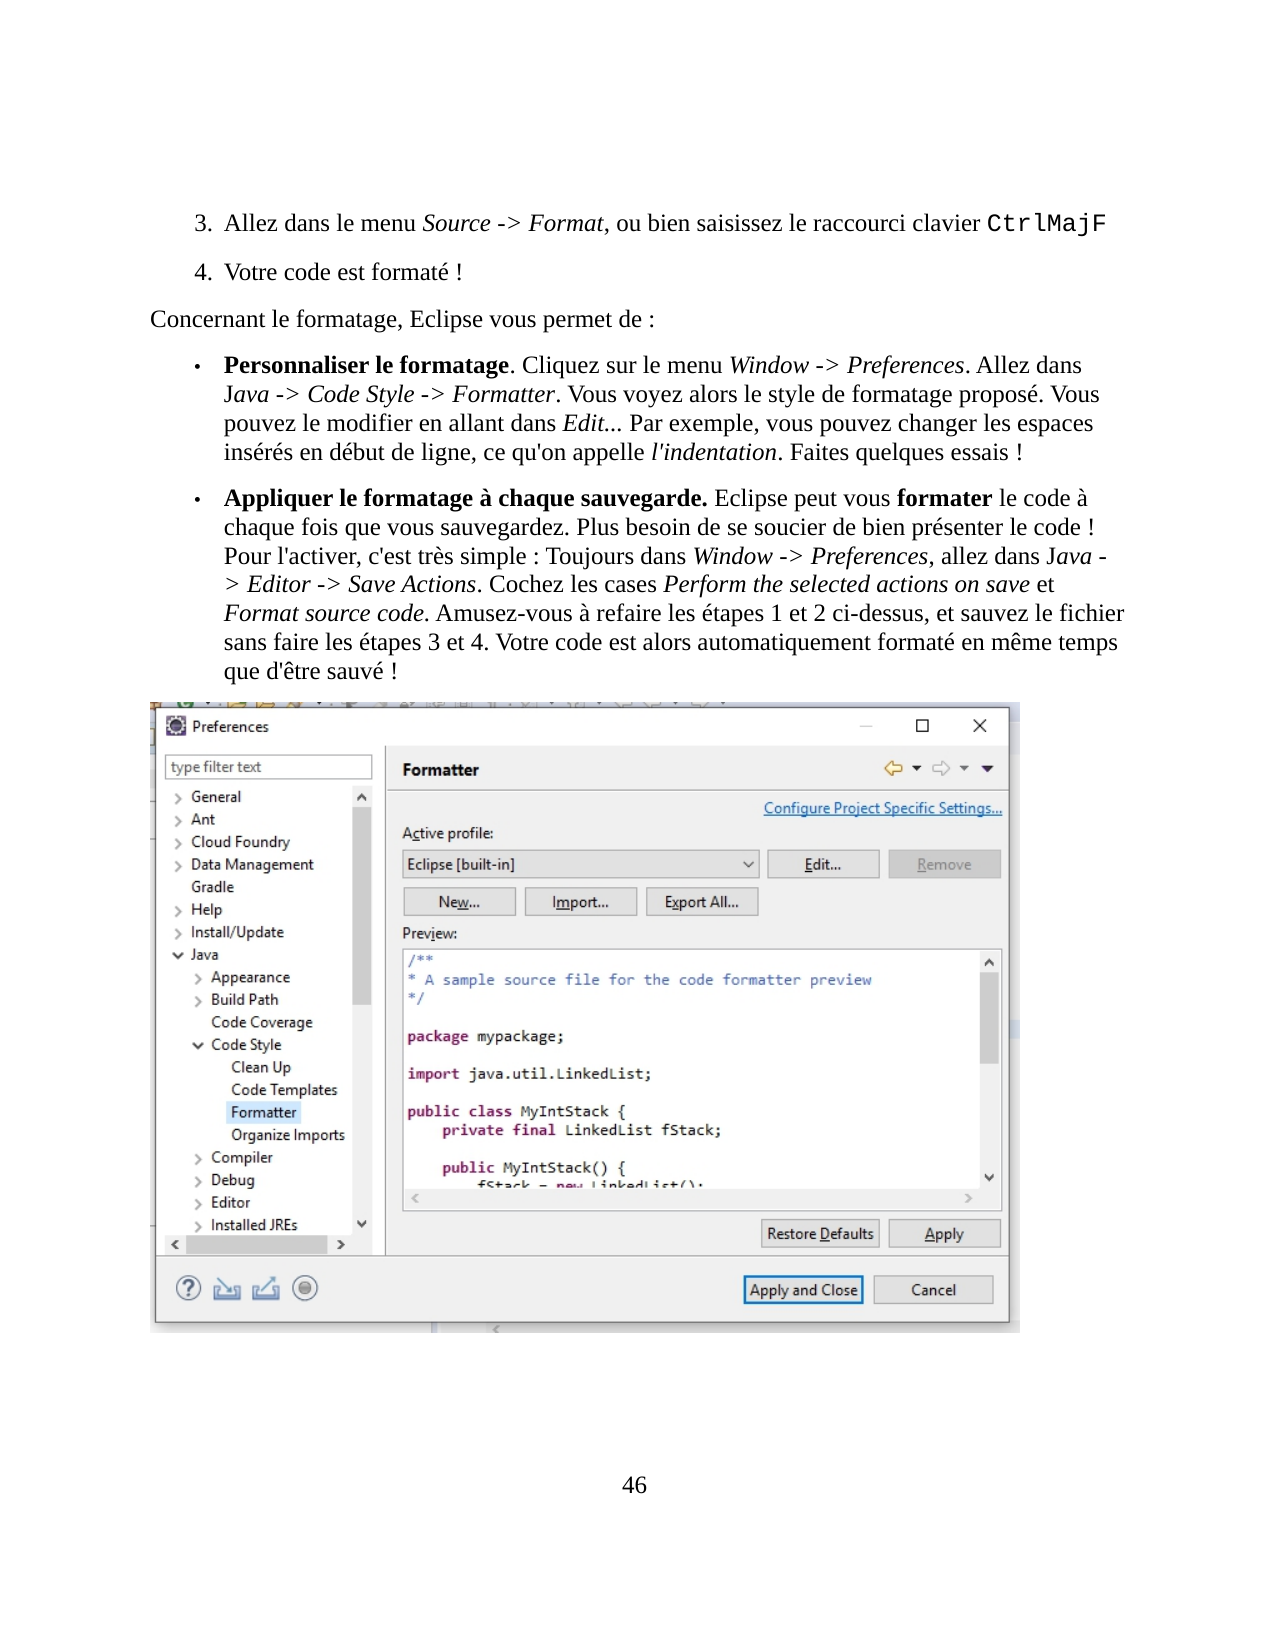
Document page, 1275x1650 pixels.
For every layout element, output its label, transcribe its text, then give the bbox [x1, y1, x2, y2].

text Concernant le formatage, Eclipse vous permet de : [150, 304, 1125, 332]
picture [150, 702, 1020, 1333]
list Personnaliser le formatage. Cliquez sur le menu Window -> Preferences. Allez dans Java -> Code Style -> Formatter. Vous voyez alors le style de formatage proposé. Vous pouvez le modifier en allant dans Edit... Par exemple, vous pouvez changer les espaces insérés en début de ligne, ce qu'on appelle l'indentation. Faites quelques essais ! [194, 350, 1125, 465]
list Appliquer le formatage à chaque sauvegarde. Eclipse peut vous formater le code à chaque fois que vous sauvegardez. Plus besoin de se soucier de bien présenter le code ! Pour l'activer, c'est très simple : Toujours dans Window -> Preferences, allez dans Java -> Editor -> Save Actions. Cochez les cases Perform the selected actions on save et Format source code. Amusez-vous à refaire les étapes 1 et 2 ci-dessus, et sauvez le fichier sans faire les étapes 3 et 4. Votre code est alors automatiquement formaté en même temps que d'être sauvé ! [194, 483, 1125, 684]
list Allez dans le menu Source -> Format, ou bien saisissez le raccourci clavier CtrlMajF [194, 208, 1125, 239]
list Votre code est formaté ! [194, 257, 1125, 286]
